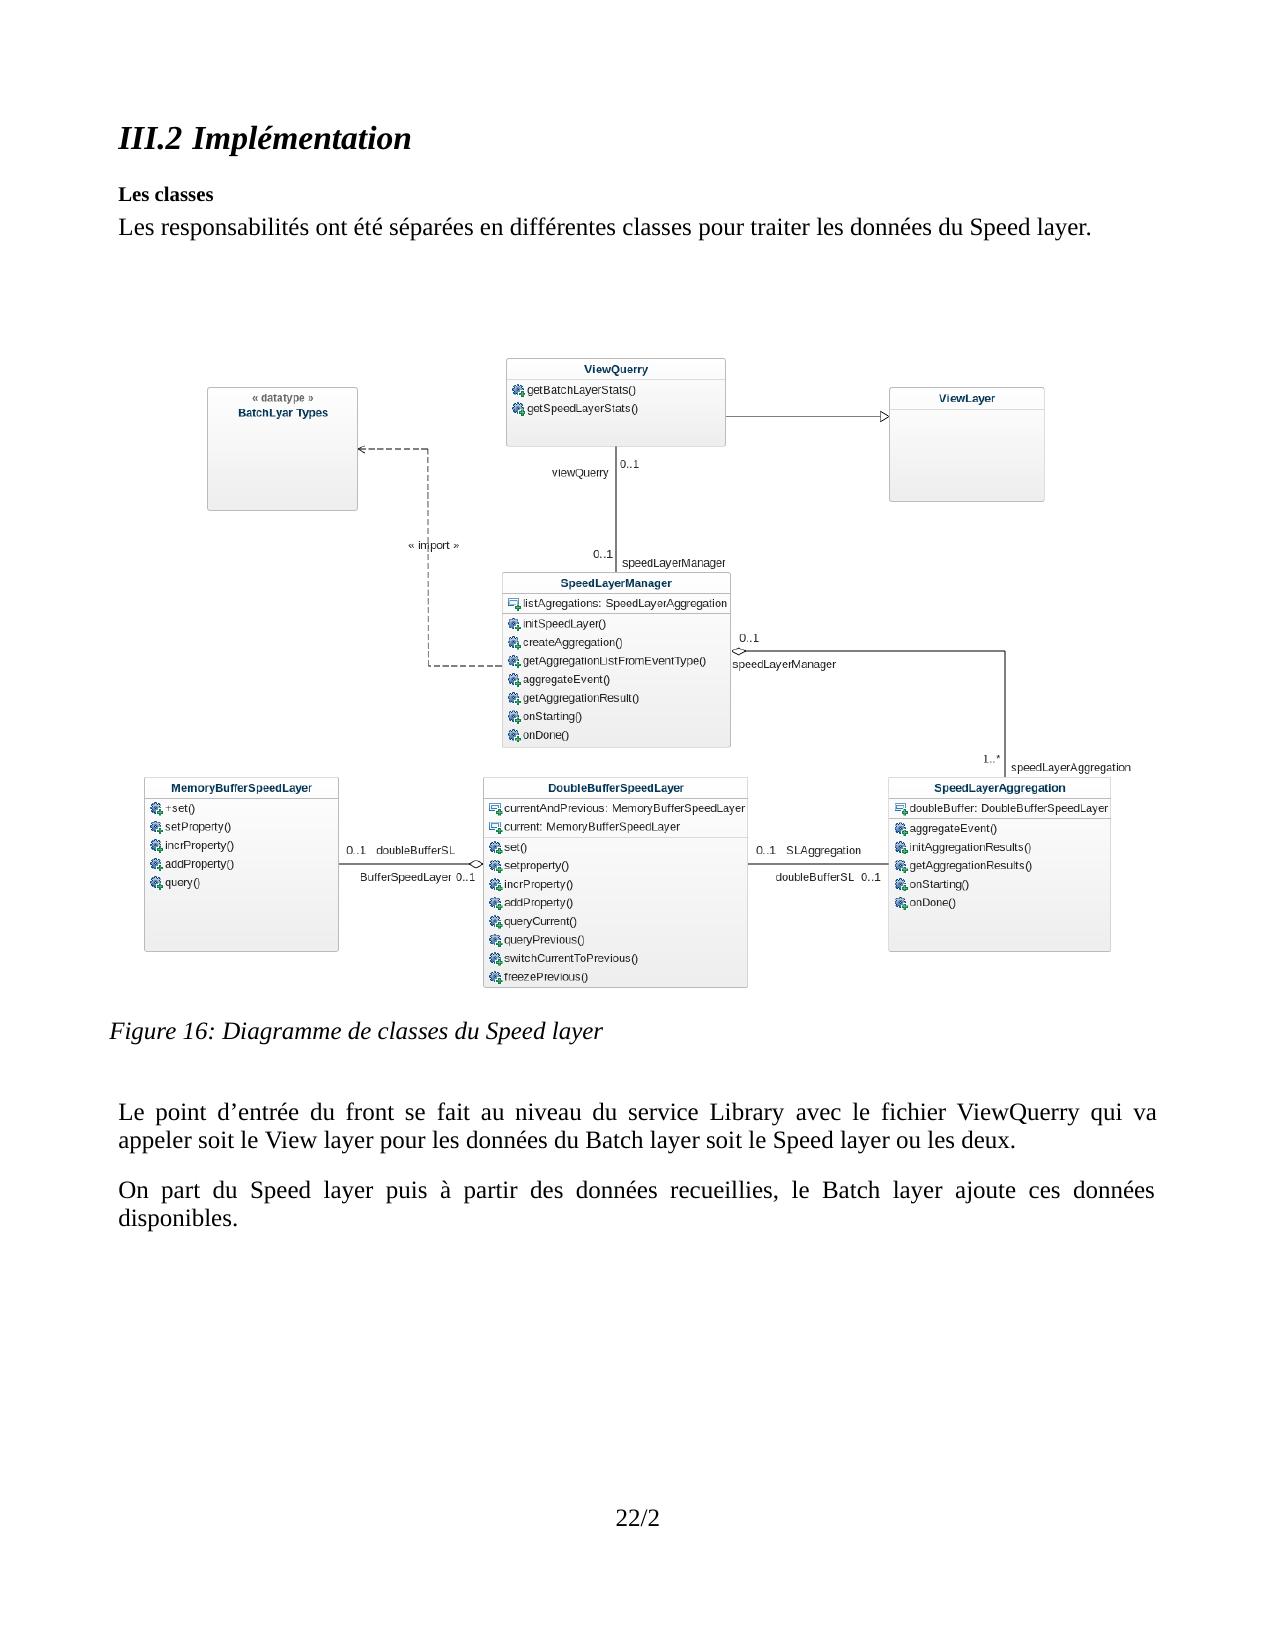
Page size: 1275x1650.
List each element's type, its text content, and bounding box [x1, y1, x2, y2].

text On part du Speed layer puis à partir des données recueillies, le Batch layer ajoute ces données disponibles. [118, 1175, 1157, 1232]
text Figure 16: Diagramme de classes du Speed layer [109, 1011, 1148, 1045]
subtitle Les classes [118, 182, 1157, 206]
text Le point d’entrée du front se fait au niveau du service Library avec le fichier ViewQuerry qui va appeler soit le View layer pour les données du Batch layer soit le Speed layer ou les deux. [118, 1097, 1157, 1154]
picture [109, 319, 1148, 1011]
text Les responsabilités ont été séparées en différentes classes pour traiter les données du Speed layer. [118, 212, 1157, 241]
subtitle Implémentation [118, 118, 1157, 157]
